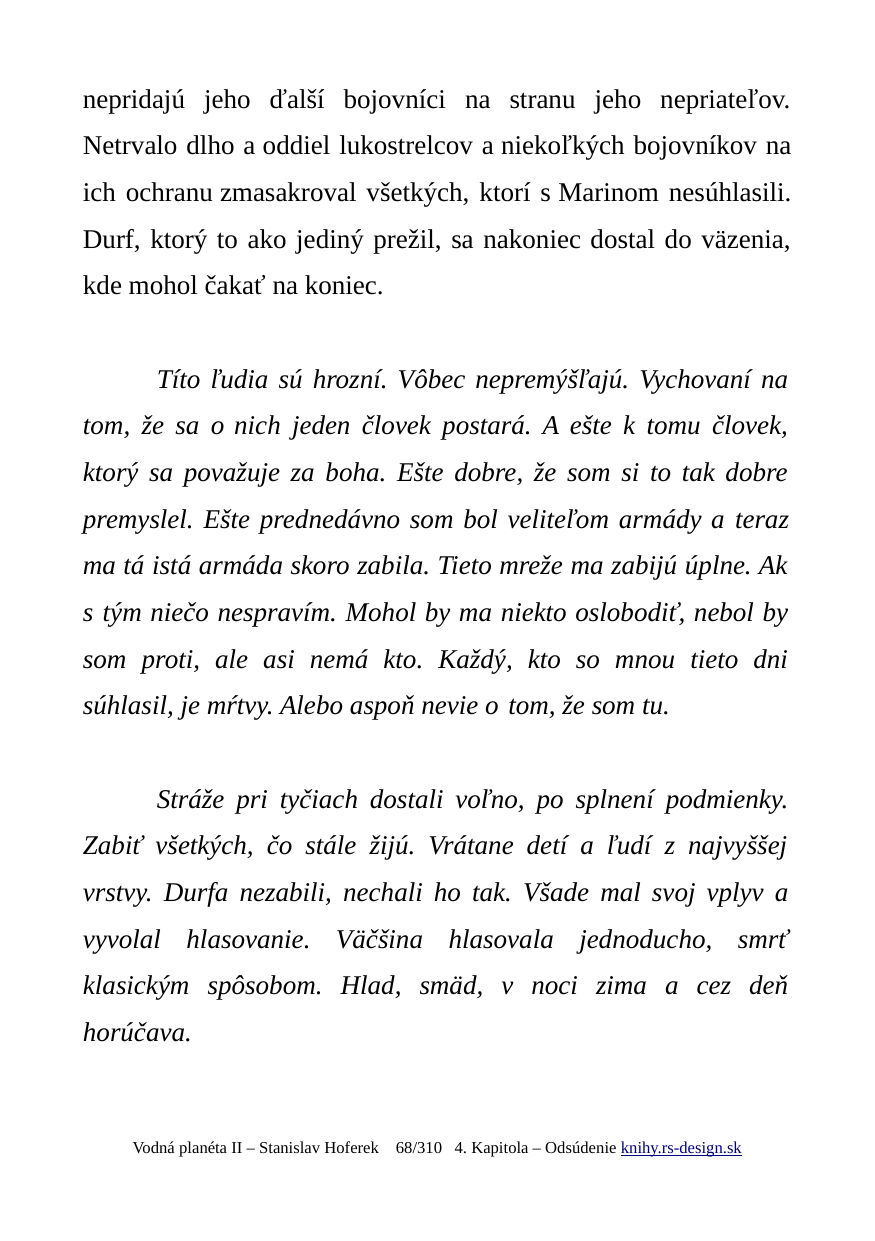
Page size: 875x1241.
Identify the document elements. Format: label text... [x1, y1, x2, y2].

text nepridajú jeho ďalší bojovníci na stranu jeho nepriateľov. Netrvalo dlho a oddiel lukostrelcov a niekoľkých bojovníkov na ich ochranu zmasakroval všetkých, ktorí s Marinom nesúhlasili. Durf, ktorý to ako jediný prežil, sa nakoniec dostal do väzenia, kde mohol čakať na koniec. [83, 83, 791, 301]
text Stráže pri tyčiach dostali voľno, po splnení podmienky. Zabiť všetkých, čo stále žijú. Vrátane detí a ľudí z najvyššej vrstvy. Durfa nezabili, nechali ho tak. Všade mal svoj vplyv a vyvolal hlasovanie. Väčšina hlasovala jednoducho, smrť klasickým spôsobom. Hlad, smäd, v noci zima a cez deň horúčava. [83, 783, 791, 1047]
text Títo ľudia sú hrozní. Vôbec nepremýšľajú. Vychovaní na tom, že sa o nich jeden človek postará. A ešte k tomu človek, ktorý sa považuje za boha. Ešte dobre, že som si to tak dobre premyslel. Ešte prednedávno som bol veliteľom armády a teraz ma tá istá armáda skoro zabila. Tieto mreže ma zabijú úplne. Ak s tým niečo nespravím. Mohol by ma niekto oslobodiť, nebol by som proti, ale asi nemá kto. Každý, kto so mnou tieto dni súhlasil, je mŕtvy. Alebo aspoň nevie o tom, že som tu. [83, 363, 791, 721]
